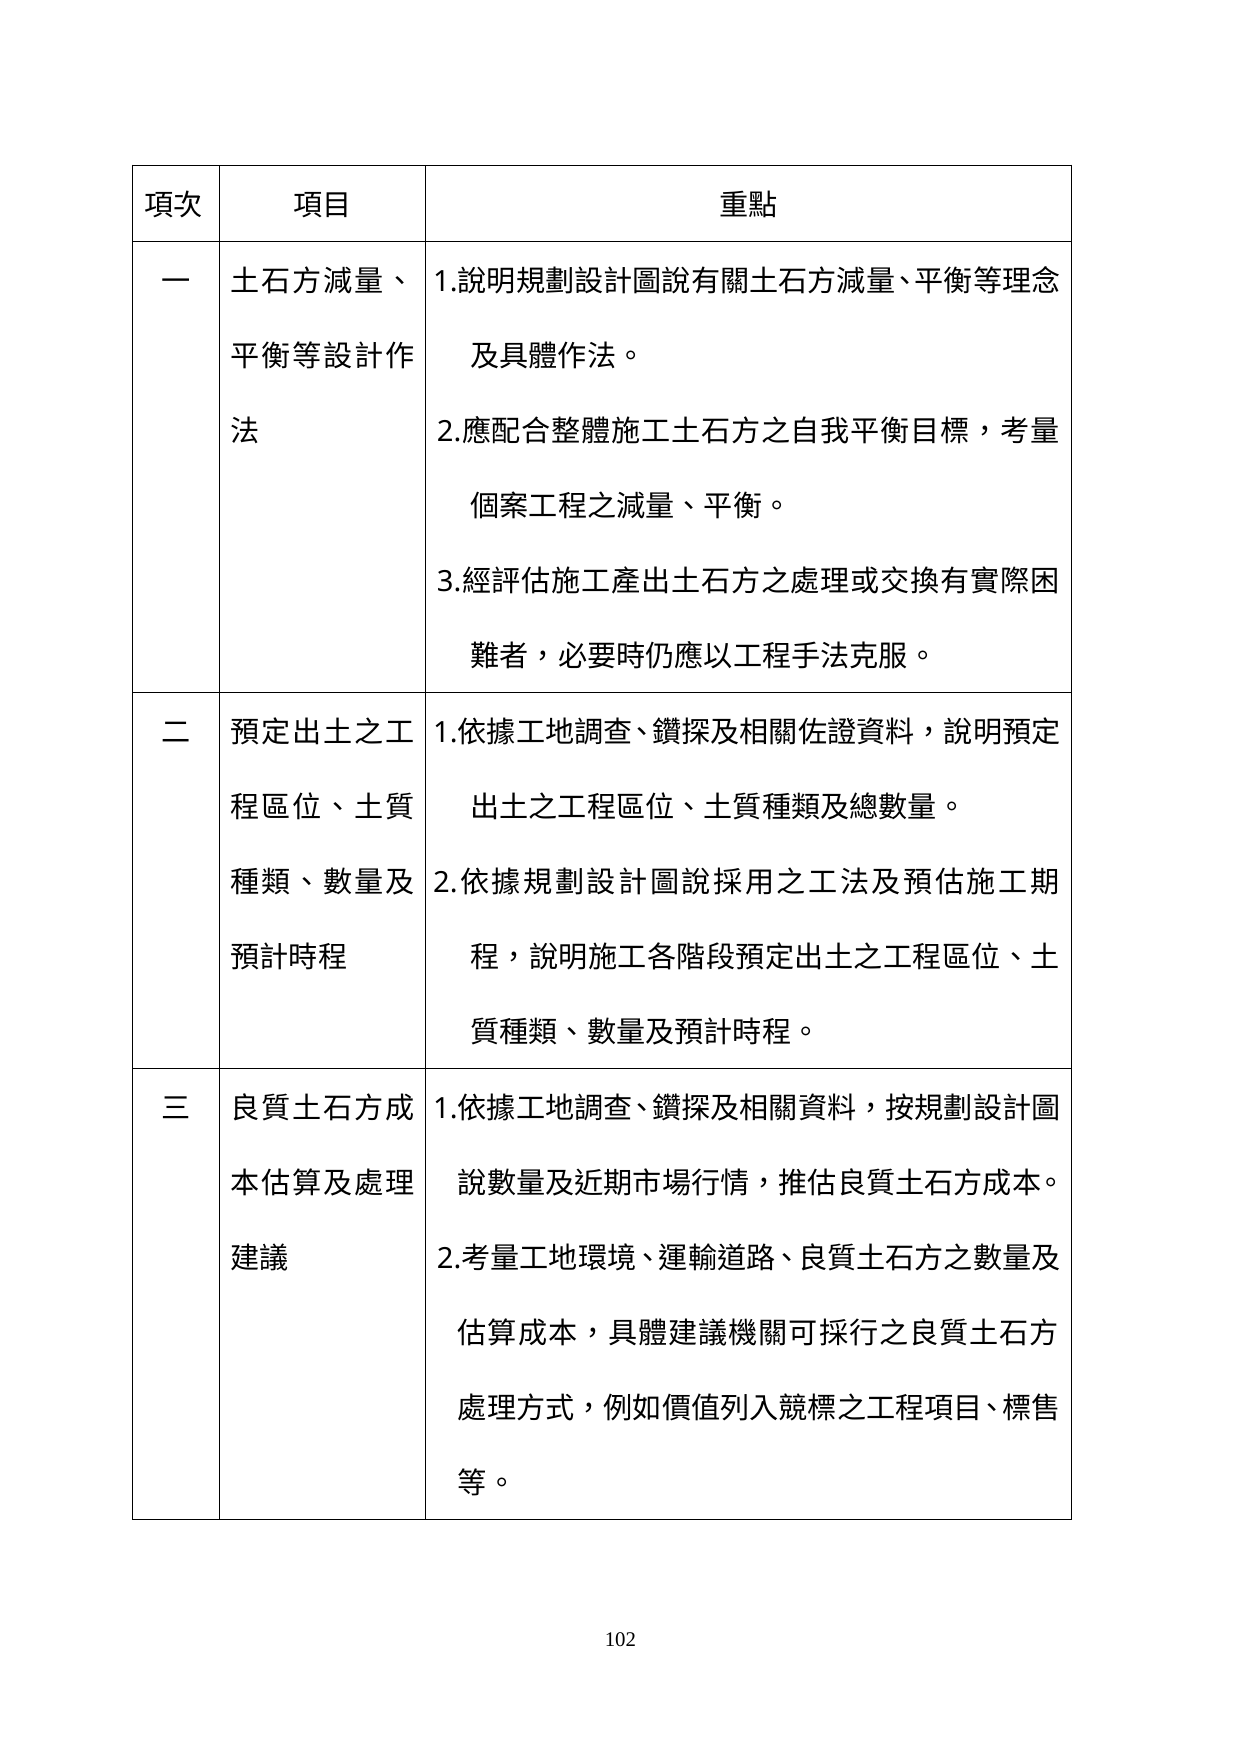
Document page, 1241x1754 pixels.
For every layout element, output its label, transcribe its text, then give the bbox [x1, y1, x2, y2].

table_cell 三 [133, 1069, 219, 1519]
table_cell 1.依據工地調查、鑽探及相關佐證資料，說明預定出土之工程區位、土質種類及總數量。 2.依據規劃設計圖說採用之工法及預估施工期程，說明施工各階段預定出土之工程區位、土質種類、數量及預計時程。 [426, 693, 1071, 1068]
table_header 項目 [220, 166, 425, 241]
table_cell 良質土石方成本估算及處理建議 [220, 1069, 425, 1519]
table_cell 1.說明規劃設計圖說有關土石方減量、平衡等理念及具體作法。 2.應配合整體施工土石方之自我平衡目標，考量個案工程之減量、平衡。 3.經評估施工產出土石方之處理或交換有實際困難者，必要時仍應以工程手法克服。 [426, 242, 1071, 692]
table_cell 一 [133, 242, 219, 692]
table_header 重點 [426, 166, 1071, 241]
table_cell 土石方減量、平衡等設計作法 [220, 242, 425, 692]
table_cell 預定出土之工程區位、土質種類、數量及預計時程 [220, 693, 425, 1068]
table_header 項次 [133, 166, 219, 241]
table_cell 1.依據工地調查、鑽探及相關資料，按規劃設計圖說數量及近期市場行情，推估良質土石方成本。 2.考量工地環境、運輸道路、良質土石方之數量及估算成本，具體建議機關可採行之良質土石方處理方式，例如價值列入競標之工程項目、標售等。 [426, 1069, 1071, 1519]
table_cell 二 [133, 693, 219, 1068]
